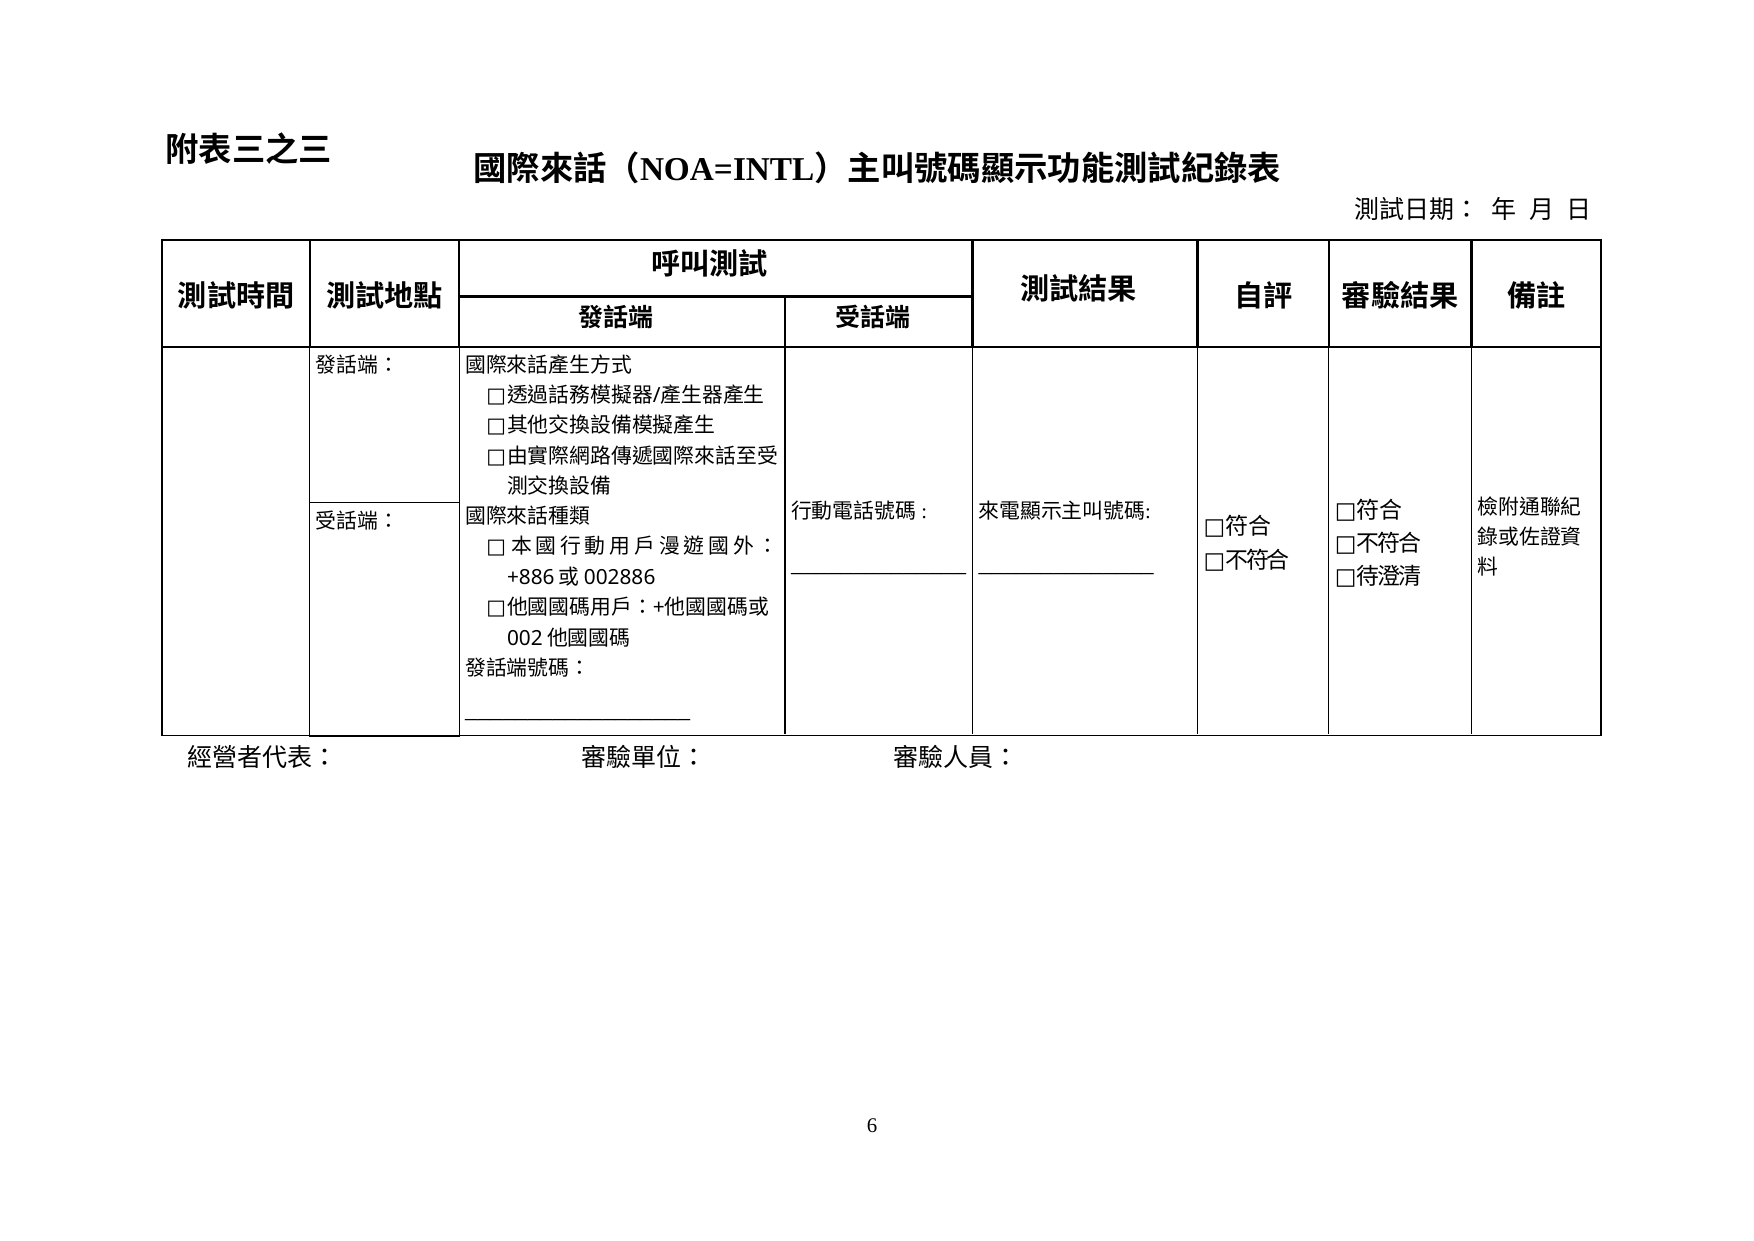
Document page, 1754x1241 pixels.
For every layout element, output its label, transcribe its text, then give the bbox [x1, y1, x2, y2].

table_cell 受話端 [786, 298, 971, 346]
table_cell □符合 □不符合 [1198, 348, 1329, 735]
table_cell [163, 348, 309, 735]
table_header 測試地點 [311, 241, 458, 346]
table_header 測試時間 [163, 241, 309, 346]
table_cell 行動電話號碼 : ______________ [785, 348, 972, 735]
text 國際來話（NOA=INTL）主叫號碼顯示功能測試紀錄表 [150, 141, 1604, 190]
table_cell 受話端： [310, 503, 459, 735]
table_cell 發話端 [460, 298, 784, 346]
table_cell □符合 □不符合 □待澄清 [1329, 348, 1471, 735]
text 測試日期： 年 月 日 [312, 190, 1591, 226]
table_header 自評 [1199, 241, 1328, 346]
table_header 測試結果 [974, 241, 1196, 346]
table_cell 檢附通聯紀錄或佐證資料 [1471, 348, 1600, 735]
table_cell 發話端： [310, 348, 459, 502]
text [150, 115, 413, 183]
table_cell 國際來話產生方式 □透過話務模擬器/產生器產生 □其他交換設備模擬產生 □由實際網路傳遞國際來話至受測交換設備 國際來話種類 □本國行動用戶漫遊國外：+886或002886 □他國國碼用戶：+他國國碼或002他國國碼 發話端號碼： __________________ [460, 348, 785, 735]
text 附表三之三 [165, 122, 397, 171]
table_cell 來電顯示主叫號碼: ______________ [973, 348, 1197, 735]
table_header 備註 [1473, 241, 1600, 346]
text 經營者代表： 審驗單位： 審驗人員： [150, 737, 1604, 773]
table_header 審驗結果 [1330, 241, 1470, 346]
table_header 呼叫測試 [460, 241, 971, 295]
